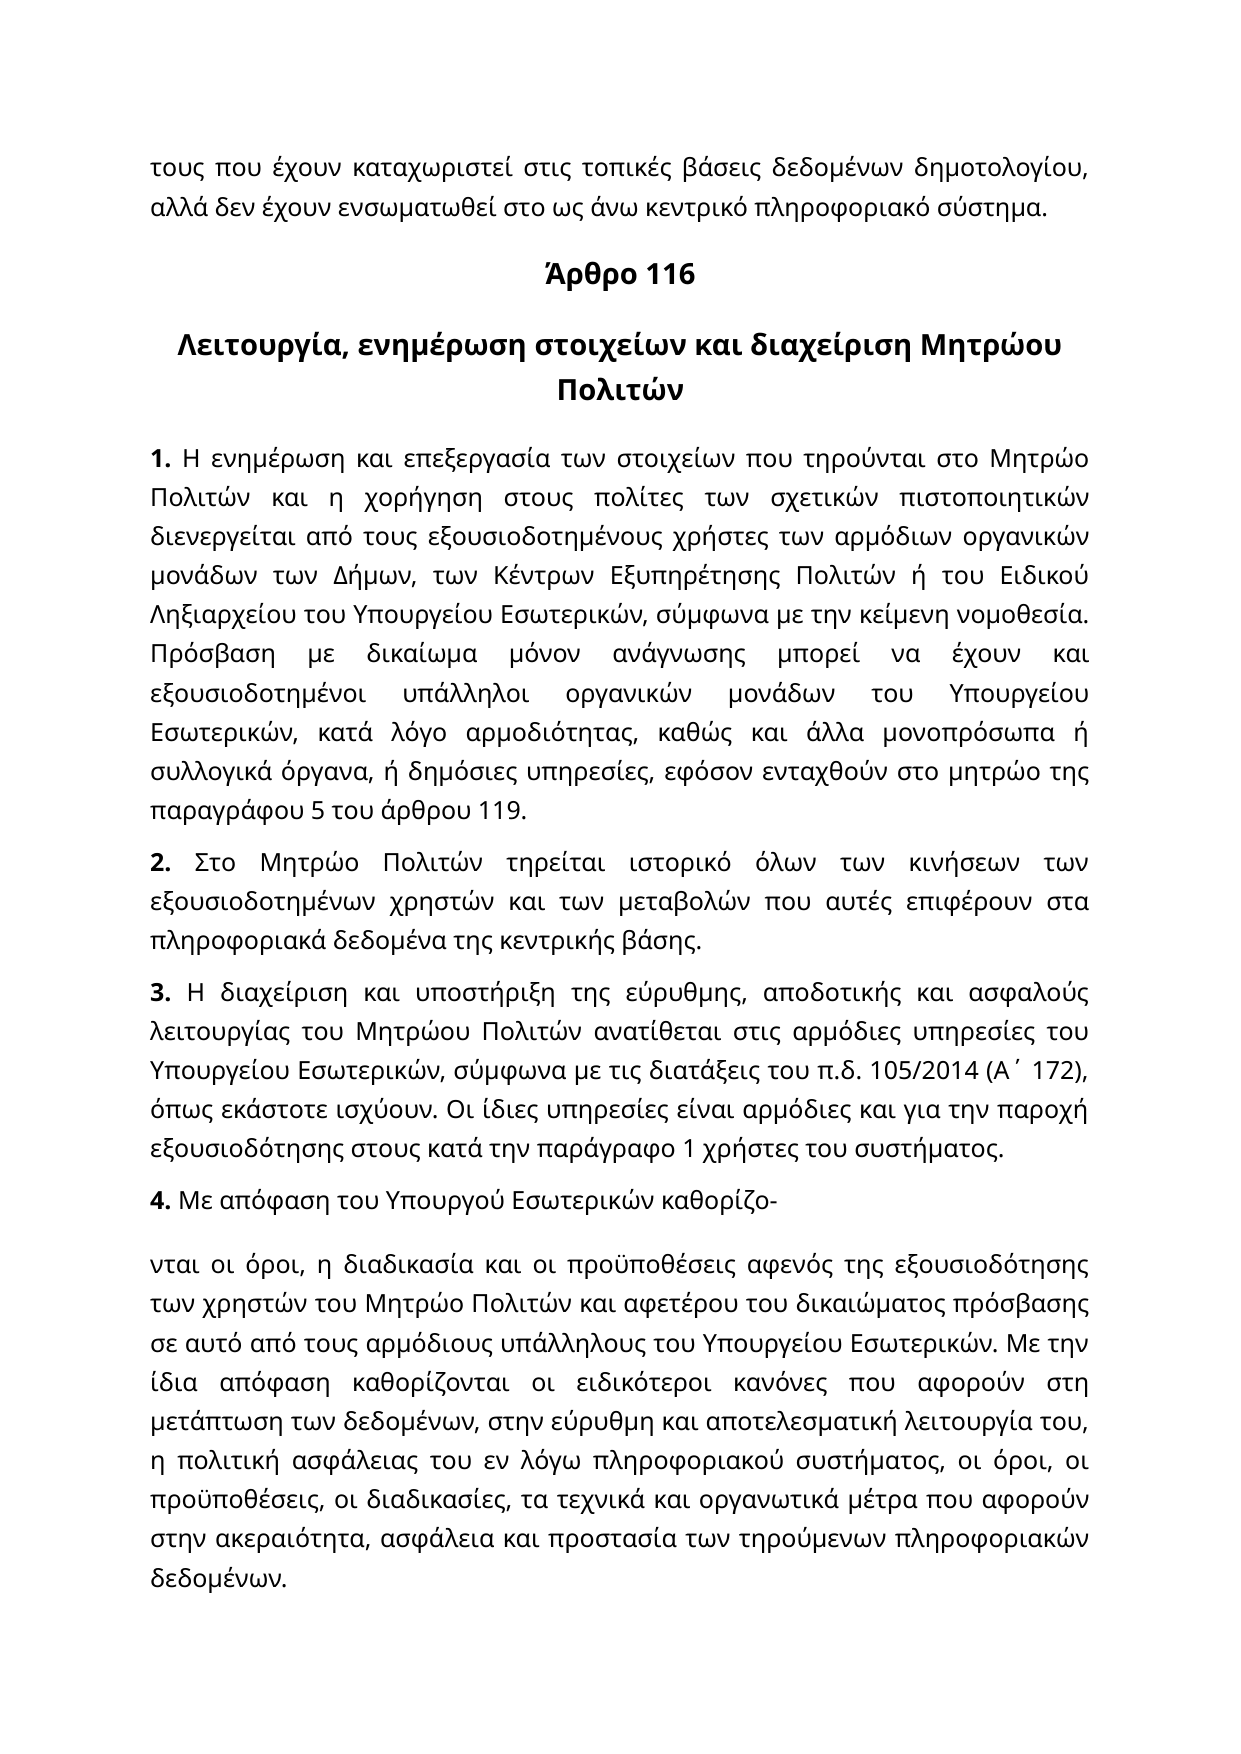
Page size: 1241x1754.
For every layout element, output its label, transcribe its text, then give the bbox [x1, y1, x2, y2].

text νται οι όροι, η διαδικασία και οι προϋποθέσεις αφενός της εξουσιοδότησης των χρηστών του Μητρώο Πολιτών και αφετέρου του δικαιώματος πρόσβασης σε αυτό από τους αρμόδιους υπάλληλους του Υπουργείου Εσωτερικών. Με την ίδια απόφαση καθορίζονται οι ειδικότεροι κανόνες που αφορούν στη μετάπτωση των δεδομένων, στην εύρυθμη και αποτελεσματική λειτουργία του, η πολιτική ασφάλειας του εν λόγω πληροφοριακού συστήματος, οι όροι, οι προϋποθέσεις, οι διαδικασίες, τα τεχνικά και οργανωτικά μέτρα που αφορούν στην ακεραιότητα, ασφάλεια και προστασία των τηρούμενων πληροφοριακών δεδομένων. [150, 1247, 1090, 1594]
subtitle Άρθρο 116 [150, 253, 1090, 293]
text 4. Με απόφαση του Υπουργού Εσωτερικών καθορίζο- [150, 1183, 1090, 1217]
text τους που έχουν καταχωριστεί στις τοπικές βάσεις δεδομένων δημοτολογίου, αλλά δεν έχουν ενσωματωθεί στο ως άνω κεντρικό πληροφοριακό σύστημα. [150, 150, 1090, 223]
text 1. Η ενημέρωση και επεξεργασία των στοιχείων που τηρούνται στο Μητρώο Πολιτών και η χορήγηση στους πολίτες των σχετικών πιστοποιητικών διενεργείται από τους εξουσιοδοτημένους χρήστες των αρμόδιων οργανικών μονάδων των Δήμων, των Κέντρων Εξυπηρέτησης Πολιτών ή του Ειδικού Ληξιαρχείου του Υπουργείου Εσωτερικών, σύμφωνα με την κείμενη νομοθεσία. Πρόσβαση με δικαίωμα μόνον ανάγνωσης μπορεί να έχουν και εξουσιοδοτημένοι υπάλληλοι οργανικών μονάδων του Υπουργείου Εσωτερικών, κατά λόγο αρμοδιότητας, καθώς και άλλα μονοπρόσωπα ή συλλογικά όργανα, ή δημόσιες υπηρεσίες, εφόσον ενταχθούν στο μητρώο της παραγράφου 5 του άρθρου 119. [150, 440, 1090, 827]
text 2. Στο Μητρώο Πολιτών τηρείται ιστορικό όλων των κινήσεων των εξουσιοδοτημένων χρηστών και των μεταβολών που αυτές επιφέρουν στα πληροφοριακά δεδομένα της κεντρικής βάσης. [150, 844, 1090, 957]
subtitle Λειτουργία, ενημέρωση στοιχείων και διαχείριση Μητρώου Πολιτών [150, 324, 1090, 409]
text 3. Η διαχείριση και υποστήριξη της εύρυθμης, αποδοτικής και ασφαλούς λειτουργίας του Μητρώου Πολιτών ανατίθεται στις αρμόδιες υπηρεσίες του Υπουργείου Εσωτερικών, σύμφωνα με τις διατάξεις του π.δ. 105/2014 (Α΄ 172), όπως εκάστοτε ισχύουν. Οι ίδιες υπηρεσίες είναι αρμόδιες και για την παροχή εξουσιοδότησης στους κατά την παράγραφο 1 χρήστες του συστήματος. [150, 974, 1090, 1165]
